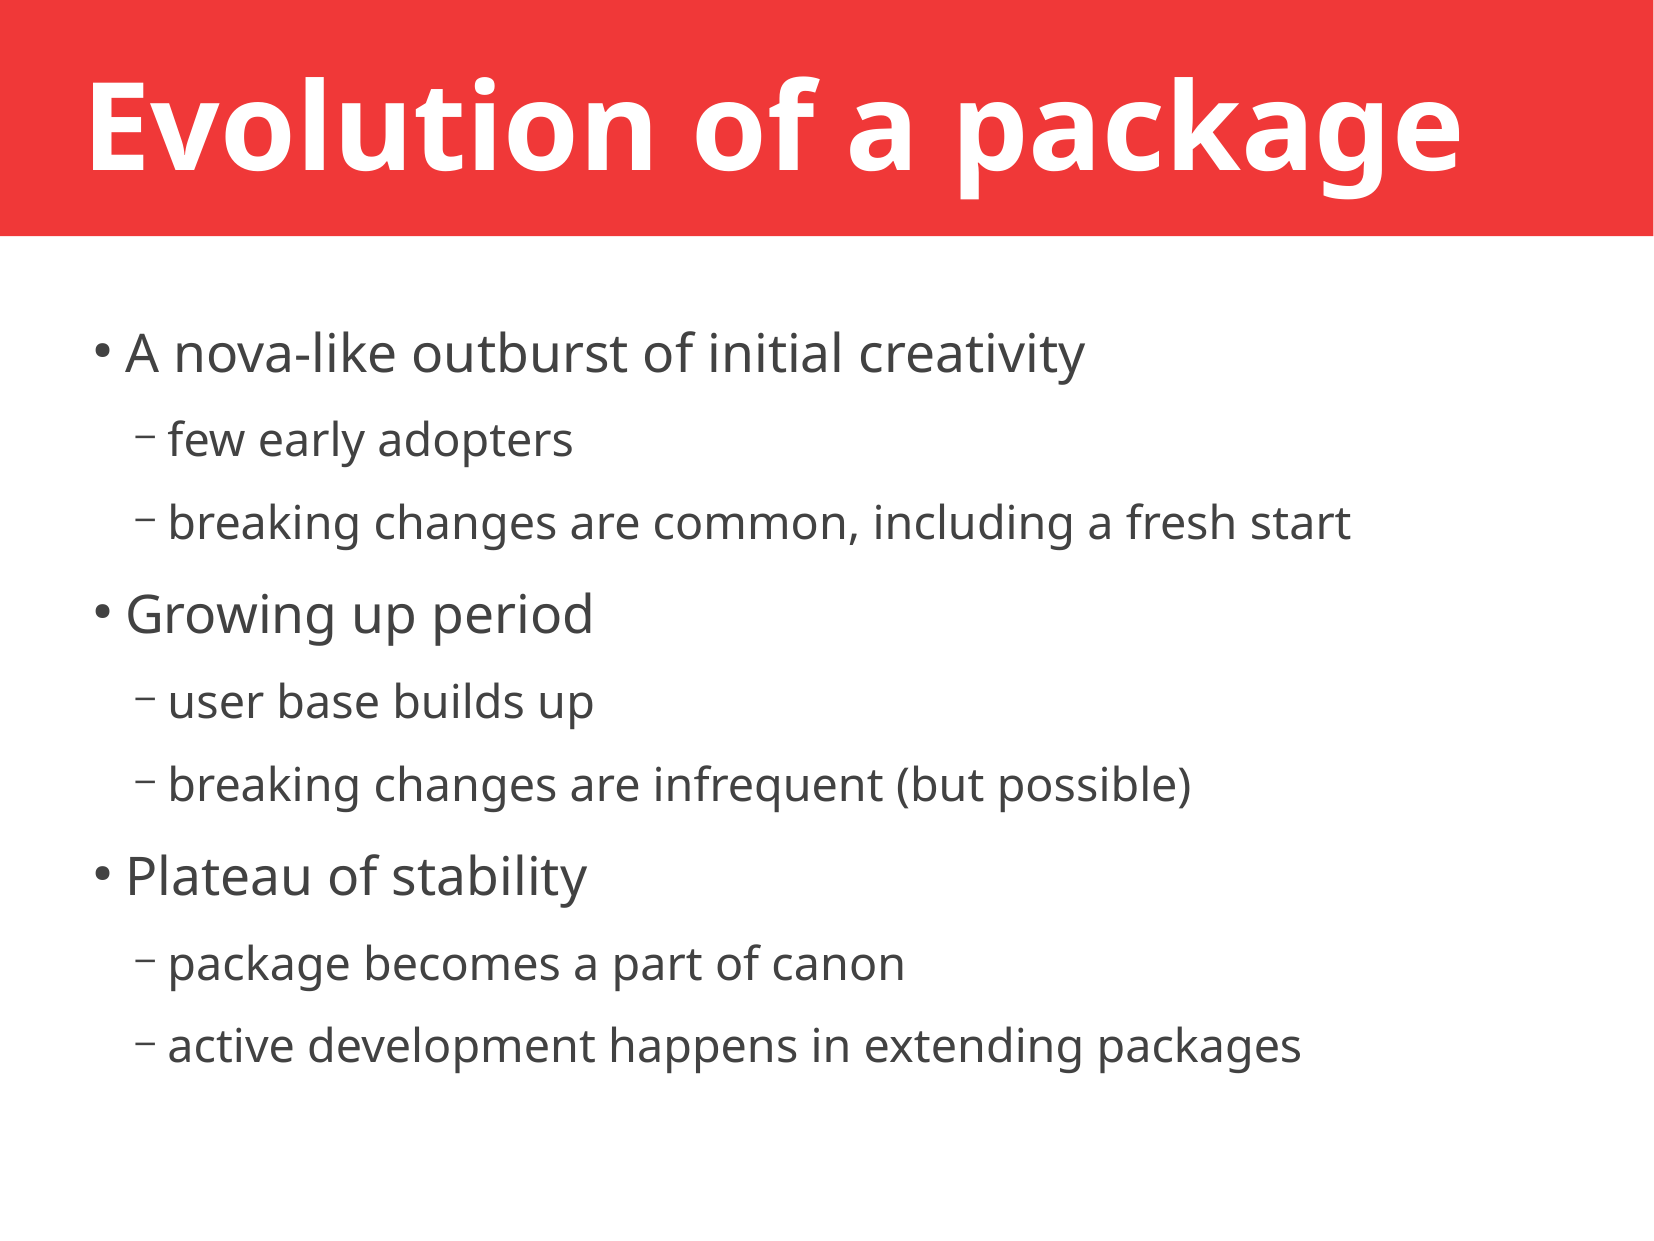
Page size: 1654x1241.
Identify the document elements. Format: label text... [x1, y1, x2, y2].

title Evolution of a package [82, 19, 1571, 227]
list A nova-like outburst of initial creativity few early adopters breaking changes are common, including a fresh start Growing up period user base builds up breaking changes are infrequent (but possible) Plateau of stability package becomes a part of canon active development happens in extending packages [82, 314, 1563, 1080]
